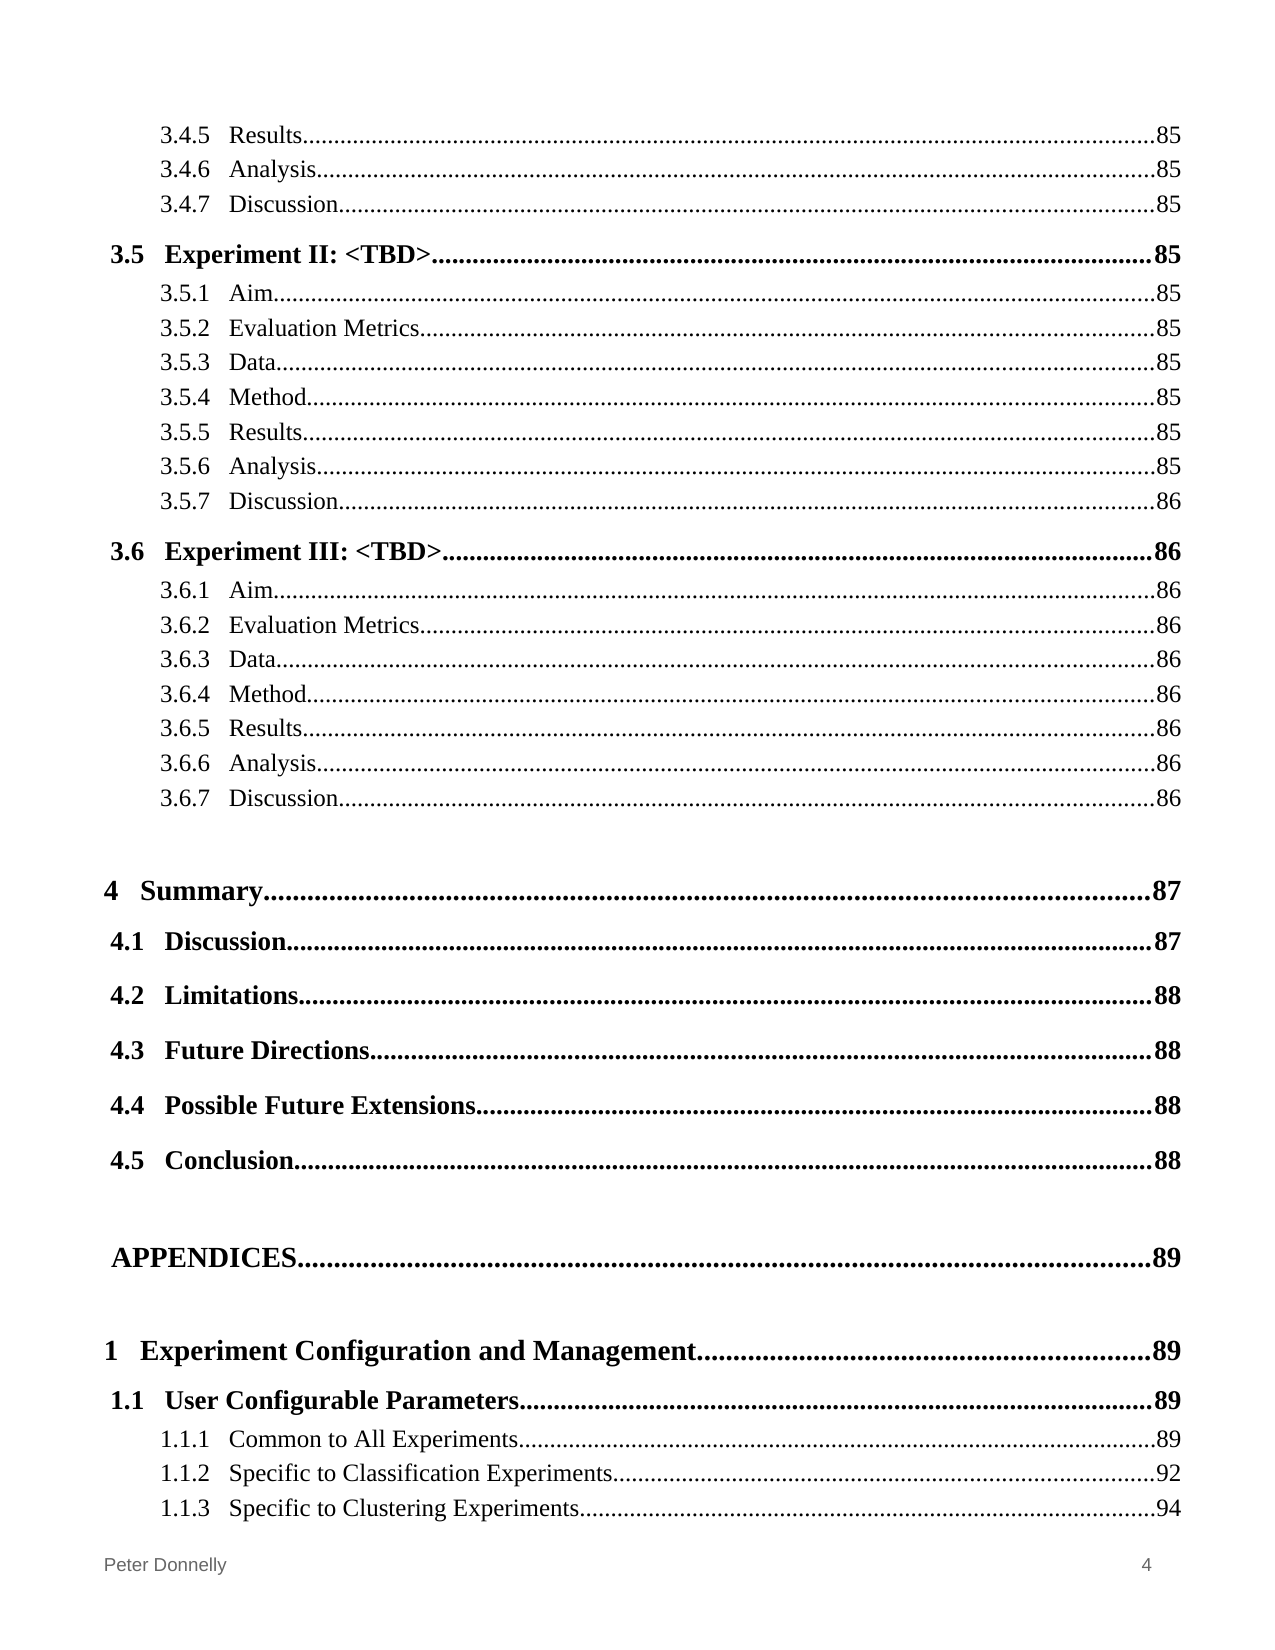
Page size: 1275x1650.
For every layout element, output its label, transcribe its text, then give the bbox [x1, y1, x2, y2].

text 3.6.7 Discussion 86 [154, 783, 1181, 811]
text 3.6.3 Data 86 [154, 644, 1181, 673]
text 4.3 Future Directions 88 [103, 1034, 1181, 1065]
text 3.5.4 Method 85 [154, 382, 1181, 411]
text 4 Summary 87 [103, 873, 1181, 907]
text 3.4.5 Results 85 [154, 120, 1181, 148]
text 3.6.1 Aim 86 [154, 575, 1181, 604]
text 3.4.7 Discussion 85 [154, 189, 1181, 218]
text 3.5.2 Evaluation Metrics 85 [154, 313, 1181, 342]
text 3.6.4 Method 86 [154, 679, 1181, 708]
text 4.5 Conclusion 88 [103, 1144, 1181, 1175]
text 4.4 Possible Future Extensions 88 [103, 1089, 1181, 1120]
text 3.5.7 Discussion 86 [154, 486, 1181, 514]
text 1.1.1 Common to All Experiments 89 [154, 1424, 1181, 1453]
text 3.5.5 Results 85 [154, 417, 1181, 445]
text 1.1 User Configurable Parameters 89 [103, 1384, 1181, 1415]
text 3.6.5 Results 86 [154, 713, 1181, 742]
text 3.6.6 Analysis 86 [154, 748, 1181, 777]
text 3.5.6 Analysis 85 [154, 451, 1181, 480]
text APPENDICES 89 [103, 1240, 1181, 1273]
text 3.5.1 Aim 85 [154, 278, 1181, 307]
text 1.1.3 Specific to Clustering Experiments 94 [154, 1493, 1181, 1522]
text 4.2 Limitations 88 [103, 979, 1181, 1011]
text 3.5.3 Data 85 [154, 347, 1181, 376]
text 3.6 Experiment III: <TBD> 86 [103, 535, 1181, 566]
text 1.1.2 Specific to Classification Experiments 92 [154, 1458, 1181, 1487]
text 4.1 Discussion 87 [103, 925, 1181, 956]
text 3.6.2 Evaluation Metrics 86 [154, 610, 1181, 638]
text 1 Experiment Configuration and Management 89 [103, 1333, 1181, 1366]
text 3.4.6 Analysis 85 [154, 154, 1181, 183]
text 3.5 Experiment II: <TBD> 85 [103, 238, 1181, 269]
